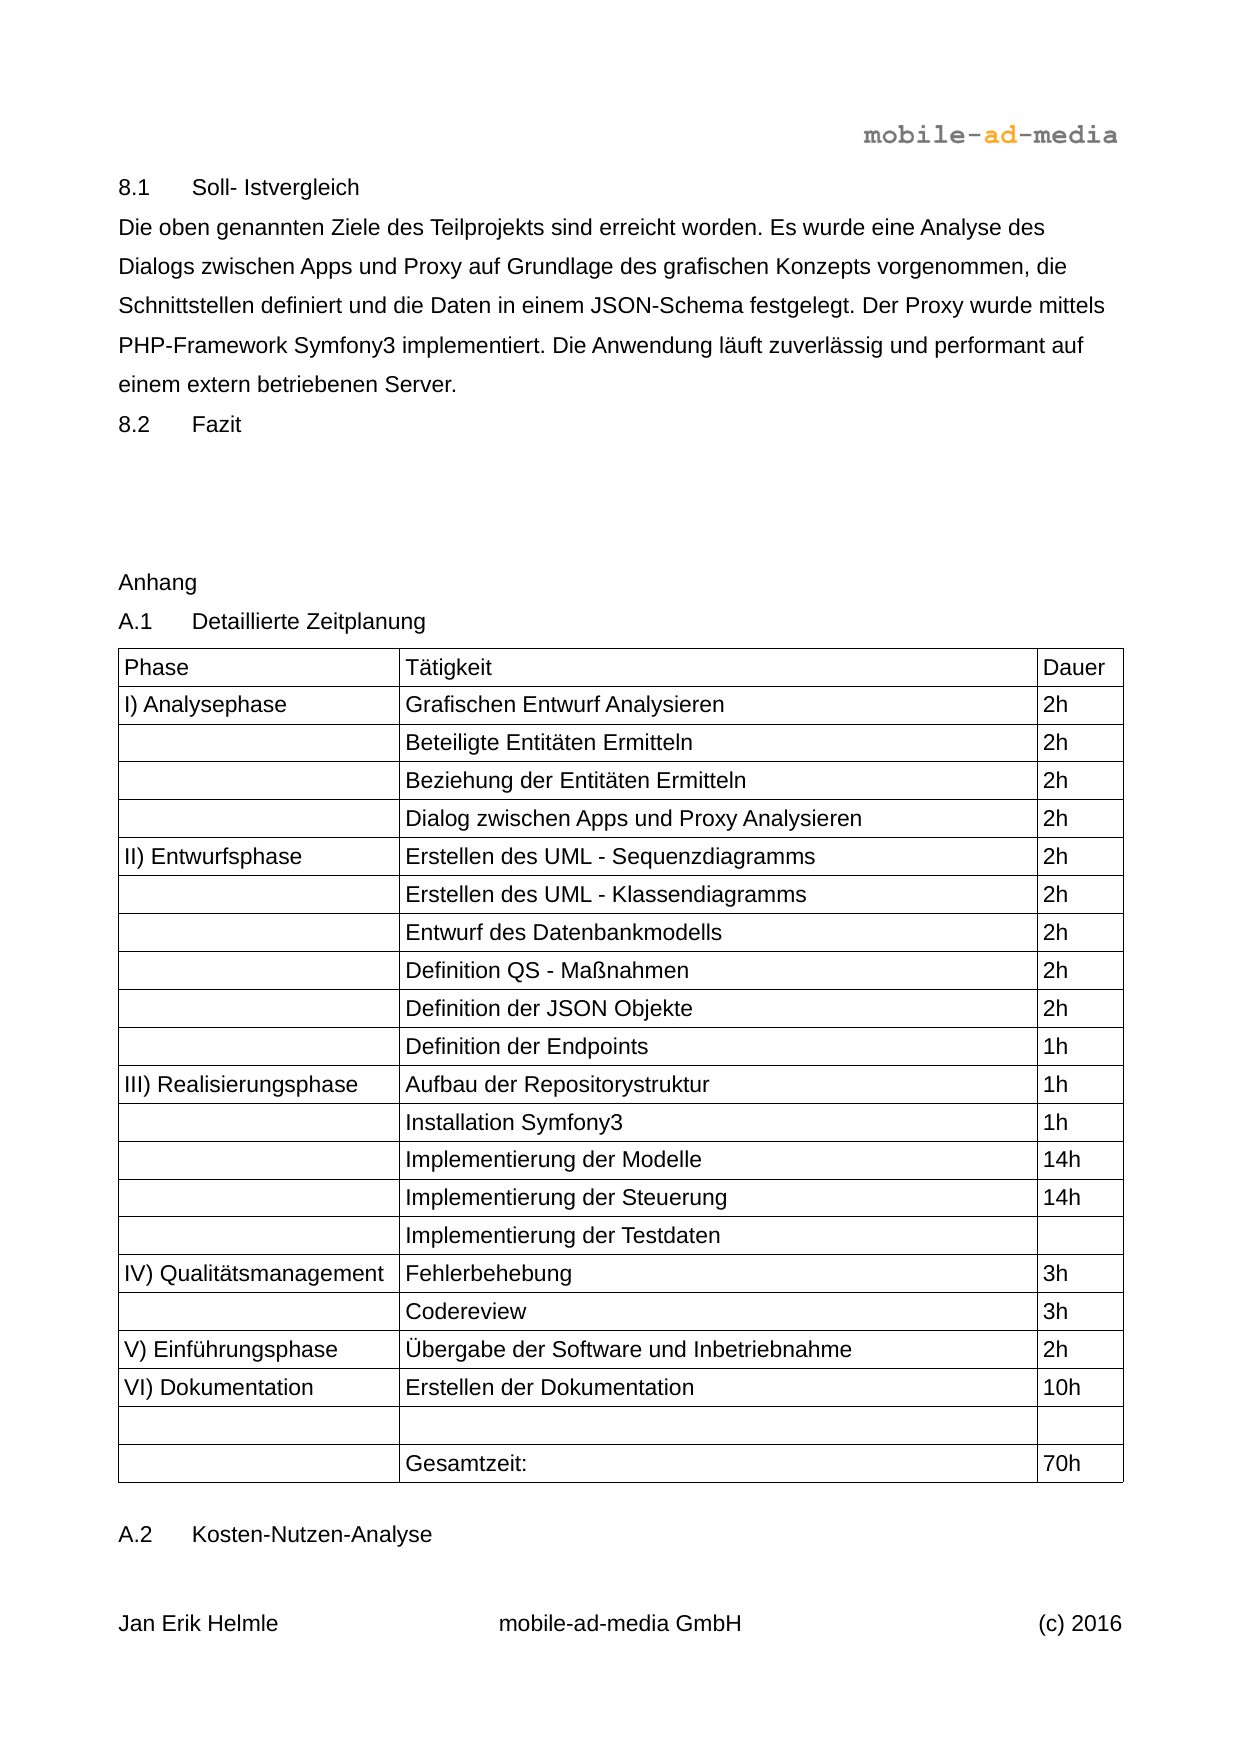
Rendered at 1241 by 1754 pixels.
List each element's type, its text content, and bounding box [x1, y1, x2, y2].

table_cell Definition der JSON Objekte [400, 990, 1037, 1027]
table_cell 2h [1038, 687, 1123, 723]
table_cell 2h [1038, 952, 1123, 989]
table_cell VI) Dokumentation [119, 1369, 399, 1406]
picture [863, 118, 1118, 150]
text A.2 Kosten-Nutzen-Analyse [118, 1521, 1122, 1548]
table_cell V) Einführungsphase [119, 1331, 399, 1368]
table_cell 10h [1038, 1369, 1123, 1406]
table_cell 2h [1038, 876, 1123, 913]
table_cell 2h [1038, 800, 1123, 837]
table_cell 2h [1038, 838, 1123, 875]
table_cell II) Entwurfsphase [119, 838, 399, 875]
table_cell 2h [1038, 762, 1123, 799]
table_cell Erstellen des UML - Sequenzdiagramms [400, 838, 1037, 875]
table_cell [119, 1104, 399, 1141]
table_cell 14h [1038, 1180, 1123, 1216]
table_cell 2h [1038, 914, 1123, 951]
table_cell Gesamtzeit: [400, 1445, 1037, 1482]
table_cell [400, 1407, 1037, 1444]
table_cell Implementierung der Steuerung [400, 1180, 1037, 1216]
text 8.2 Fazit [118, 411, 1122, 437]
table_cell [119, 876, 399, 913]
table_cell Definition der Endpoints [400, 1028, 1037, 1065]
table_cell [119, 800, 399, 837]
table_cell Definition QS - Maßnahmen [400, 952, 1037, 989]
table_cell [119, 1293, 399, 1330]
table_cell 2h [1038, 725, 1123, 761]
table_header Tätigkeit [400, 649, 1037, 686]
table_cell Erstellen des UML - Klassendiagramms [400, 876, 1037, 913]
table_cell 2h [1038, 990, 1123, 1027]
table_cell Aufbau der Repositorystruktur [400, 1066, 1037, 1103]
table_cell Codereview [400, 1293, 1037, 1330]
table_cell 1h [1038, 1104, 1123, 1141]
table_cell Installation Symfony3 [400, 1104, 1037, 1141]
table_header Phase [119, 649, 399, 686]
table_cell Entwurf des Datenbankmodells [400, 914, 1037, 951]
table_cell 3h [1038, 1293, 1123, 1330]
table_cell [1038, 1407, 1123, 1444]
table_cell 70h [1038, 1445, 1123, 1482]
table_cell [119, 1142, 399, 1178]
table_cell 14h [1038, 1142, 1123, 1178]
text Die oben genannten Ziele des Teilprojekts sind erreicht worden. Es wurde eine Analyse des Dialogs zwischen Apps und Proxy auf Grundlage des grafischen Konzepts vorgenommen, die Schnittstellen definiert und die Daten in einem JSON-Schema festgelegt. Der Proxy wurde mittels PHP-Framework Symfony3 implementiert. Die Anwendung läuft zuverlässig und performant auf einem extern betriebenen Server. [118, 213, 1122, 398]
table_cell [119, 914, 399, 951]
table_cell [119, 1180, 399, 1216]
text A.1 Detaillierte Zeitplanung [118, 608, 1122, 634]
table_cell [119, 952, 399, 989]
table_cell Beteiligte Entitäten Ermitteln [400, 725, 1037, 761]
table_cell 3h [1038, 1255, 1123, 1292]
table_cell [119, 725, 399, 761]
table_header Dauer [1038, 649, 1123, 686]
table_cell Implementierung der Modelle [400, 1142, 1037, 1178]
table_cell Implementierung der Testdaten [400, 1217, 1037, 1254]
table_cell IV) Qualitätsmanagement [119, 1255, 399, 1292]
table_cell [119, 990, 399, 1027]
table_cell Dialog zwischen Apps und Proxy Analysieren [400, 800, 1037, 837]
table_cell 1h [1038, 1066, 1123, 1103]
table_cell Übergabe der Software und Inbetriebnahme [400, 1331, 1037, 1368]
table_cell 2h [1038, 1331, 1123, 1368]
table_cell [119, 1028, 399, 1065]
table_cell I) Analysephase [119, 687, 399, 723]
table_cell [1038, 1217, 1123, 1254]
table_cell [119, 1445, 399, 1482]
table_cell III) Realisierungsphase [119, 1066, 399, 1103]
table_cell Erstellen der Dokumentation [400, 1369, 1037, 1406]
table_cell [119, 762, 399, 799]
table_cell Grafischen Entwurf Analysieren [400, 687, 1037, 723]
table_cell [119, 1407, 399, 1444]
table_cell 1h [1038, 1028, 1123, 1065]
table_cell Fehlerbehebung [400, 1255, 1037, 1292]
table_cell Beziehung der Entitäten Ermitteln [400, 762, 1037, 799]
text 8.1 Soll- Istvergleich [118, 174, 1122, 200]
text Anhang [118, 569, 1122, 595]
table_cell [119, 1217, 399, 1254]
